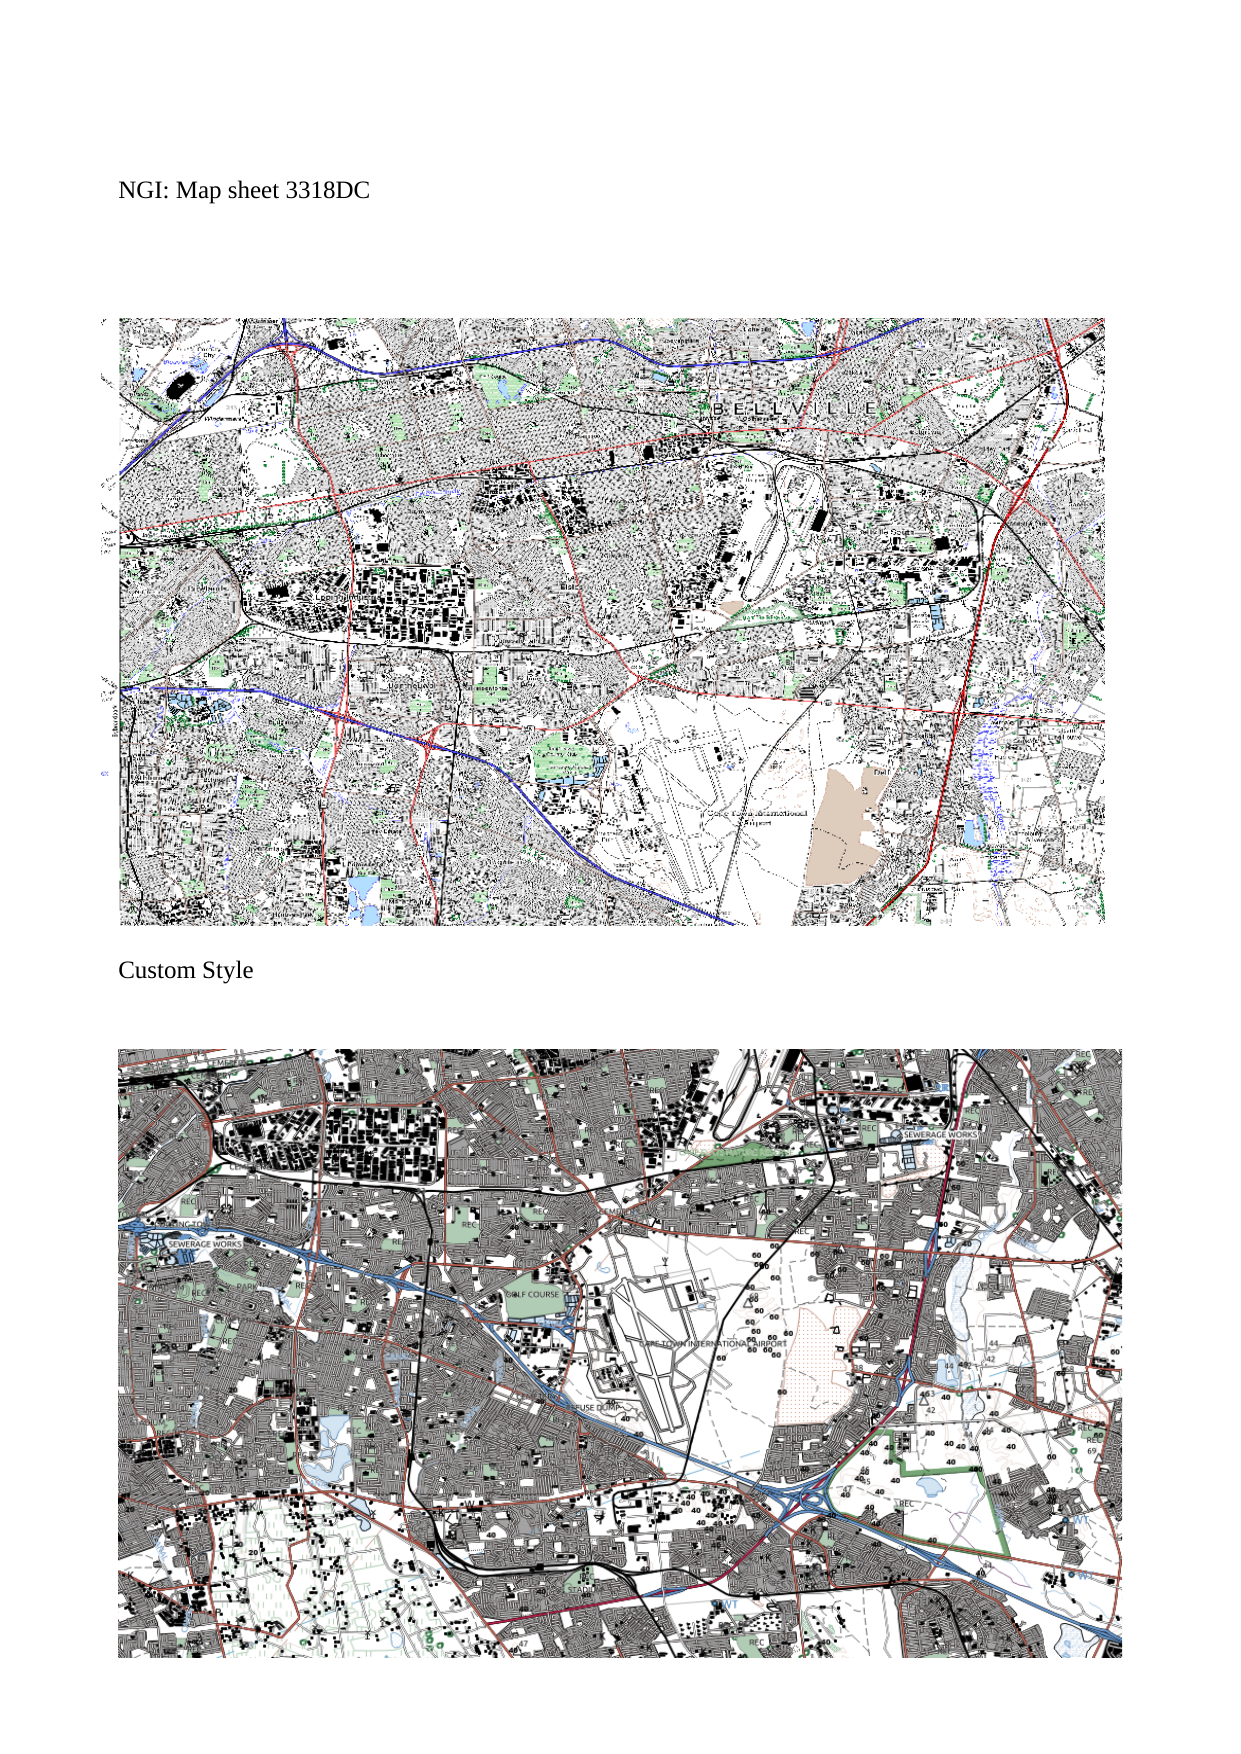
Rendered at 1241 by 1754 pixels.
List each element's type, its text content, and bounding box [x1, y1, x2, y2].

picture [101, 318, 1105, 927]
text Custom Style [118, 955, 1122, 984]
text NGI: Map sheet 3318DC [118, 176, 1122, 204]
picture [118, 1049, 1123, 1658]
